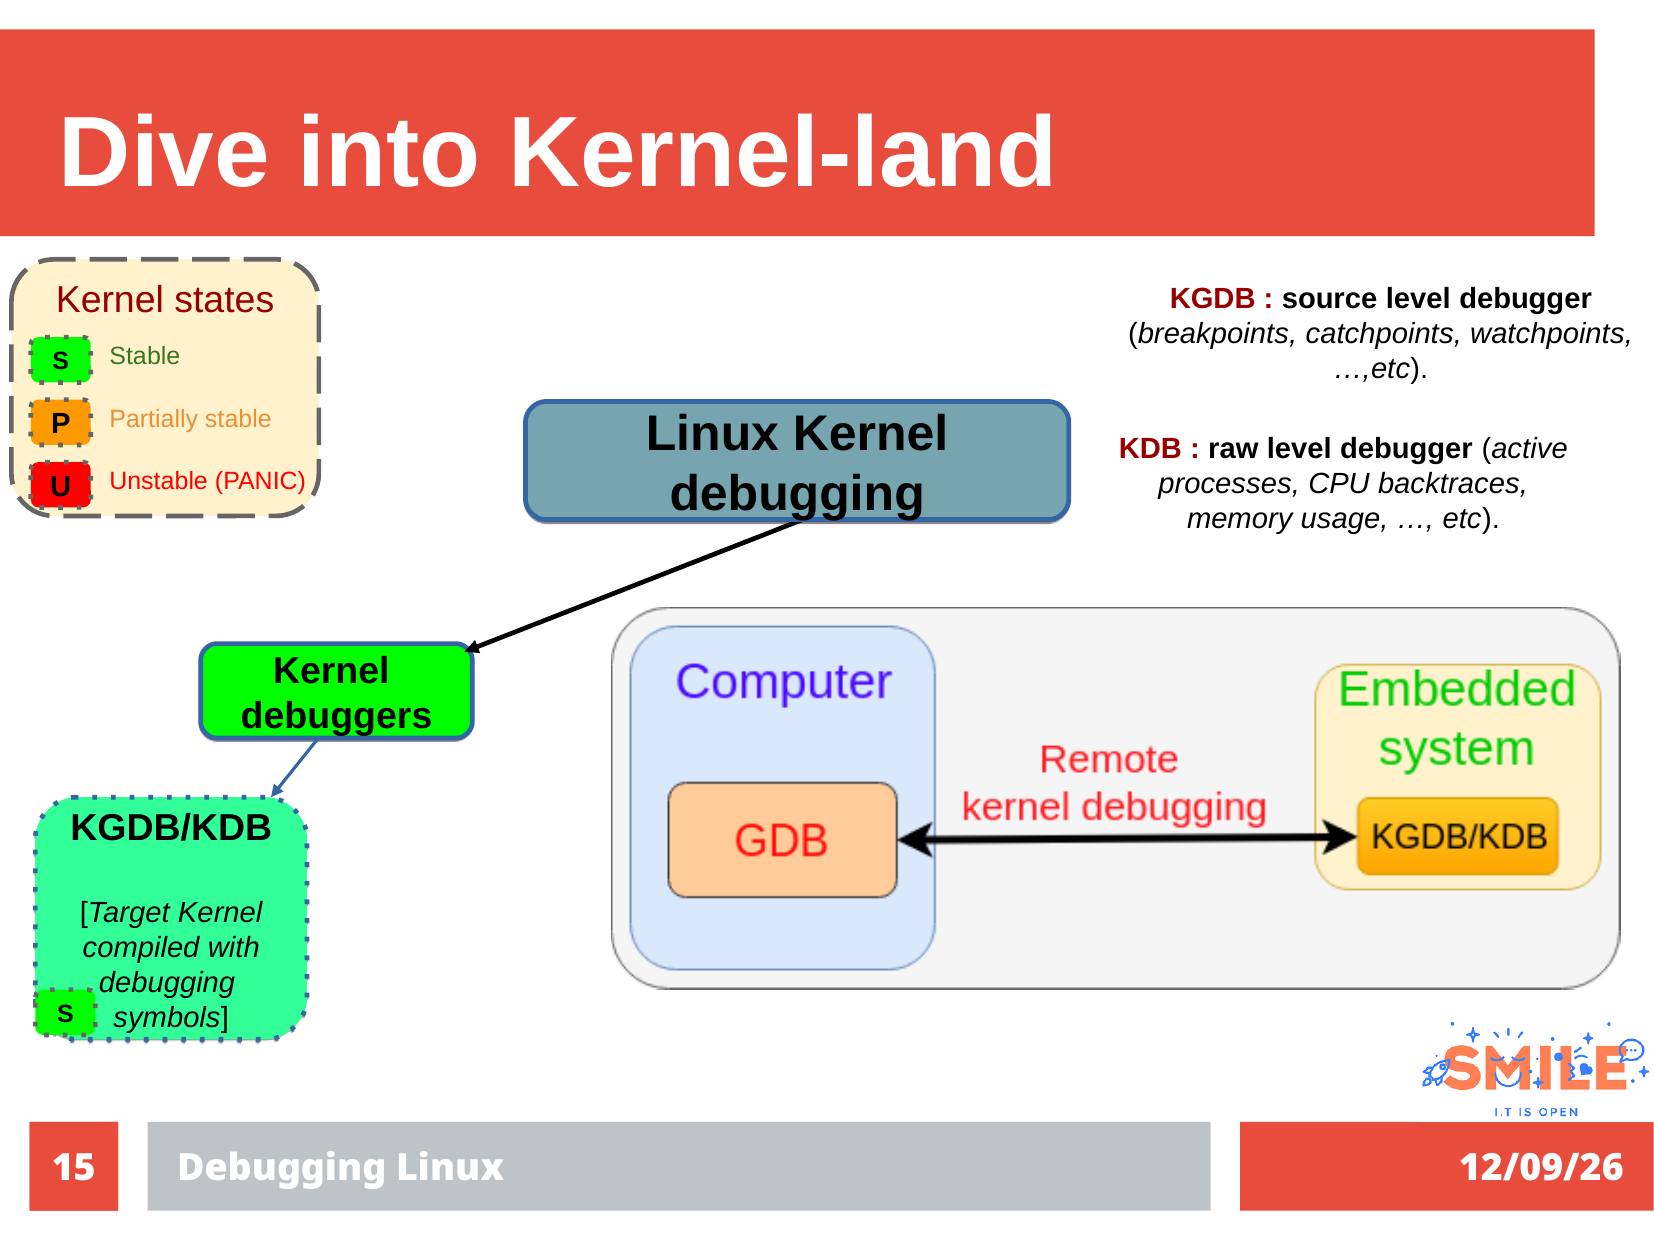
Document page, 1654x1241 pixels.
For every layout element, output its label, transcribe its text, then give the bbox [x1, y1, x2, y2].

text_box Kernel states [11, 259, 319, 516]
text_box S [30, 337, 91, 383]
text_box Kernel debuggers [200, 643, 473, 739]
text_box Partially stable [94, 387, 402, 423]
text_box P [30, 399, 91, 445]
picture [611, 607, 1621, 990]
picture [1417, 1019, 1653, 1122]
text_box Stable [94, 324, 225, 361]
text_box U [30, 462, 91, 508]
text_box S [35, 989, 96, 1036]
text_box KGDB/KDB [Target Kernel compiled with debugging symbols] [35, 797, 307, 1040]
text_box Linux Kernel debugging [525, 401, 1069, 520]
text_box KGDB : source level debugger (breakpoints, catchpoints, watchpoints, …,etc). [1091, 264, 1654, 324]
text_box KDB : raw level debugger (active processes, CPU backtraces, memory usage, …, etc). [1102, 414, 1585, 474]
text_box Dive into Kernel-land [58, 58, 1595, 207]
text_box Unstable (PANIC) [94, 449, 330, 486]
